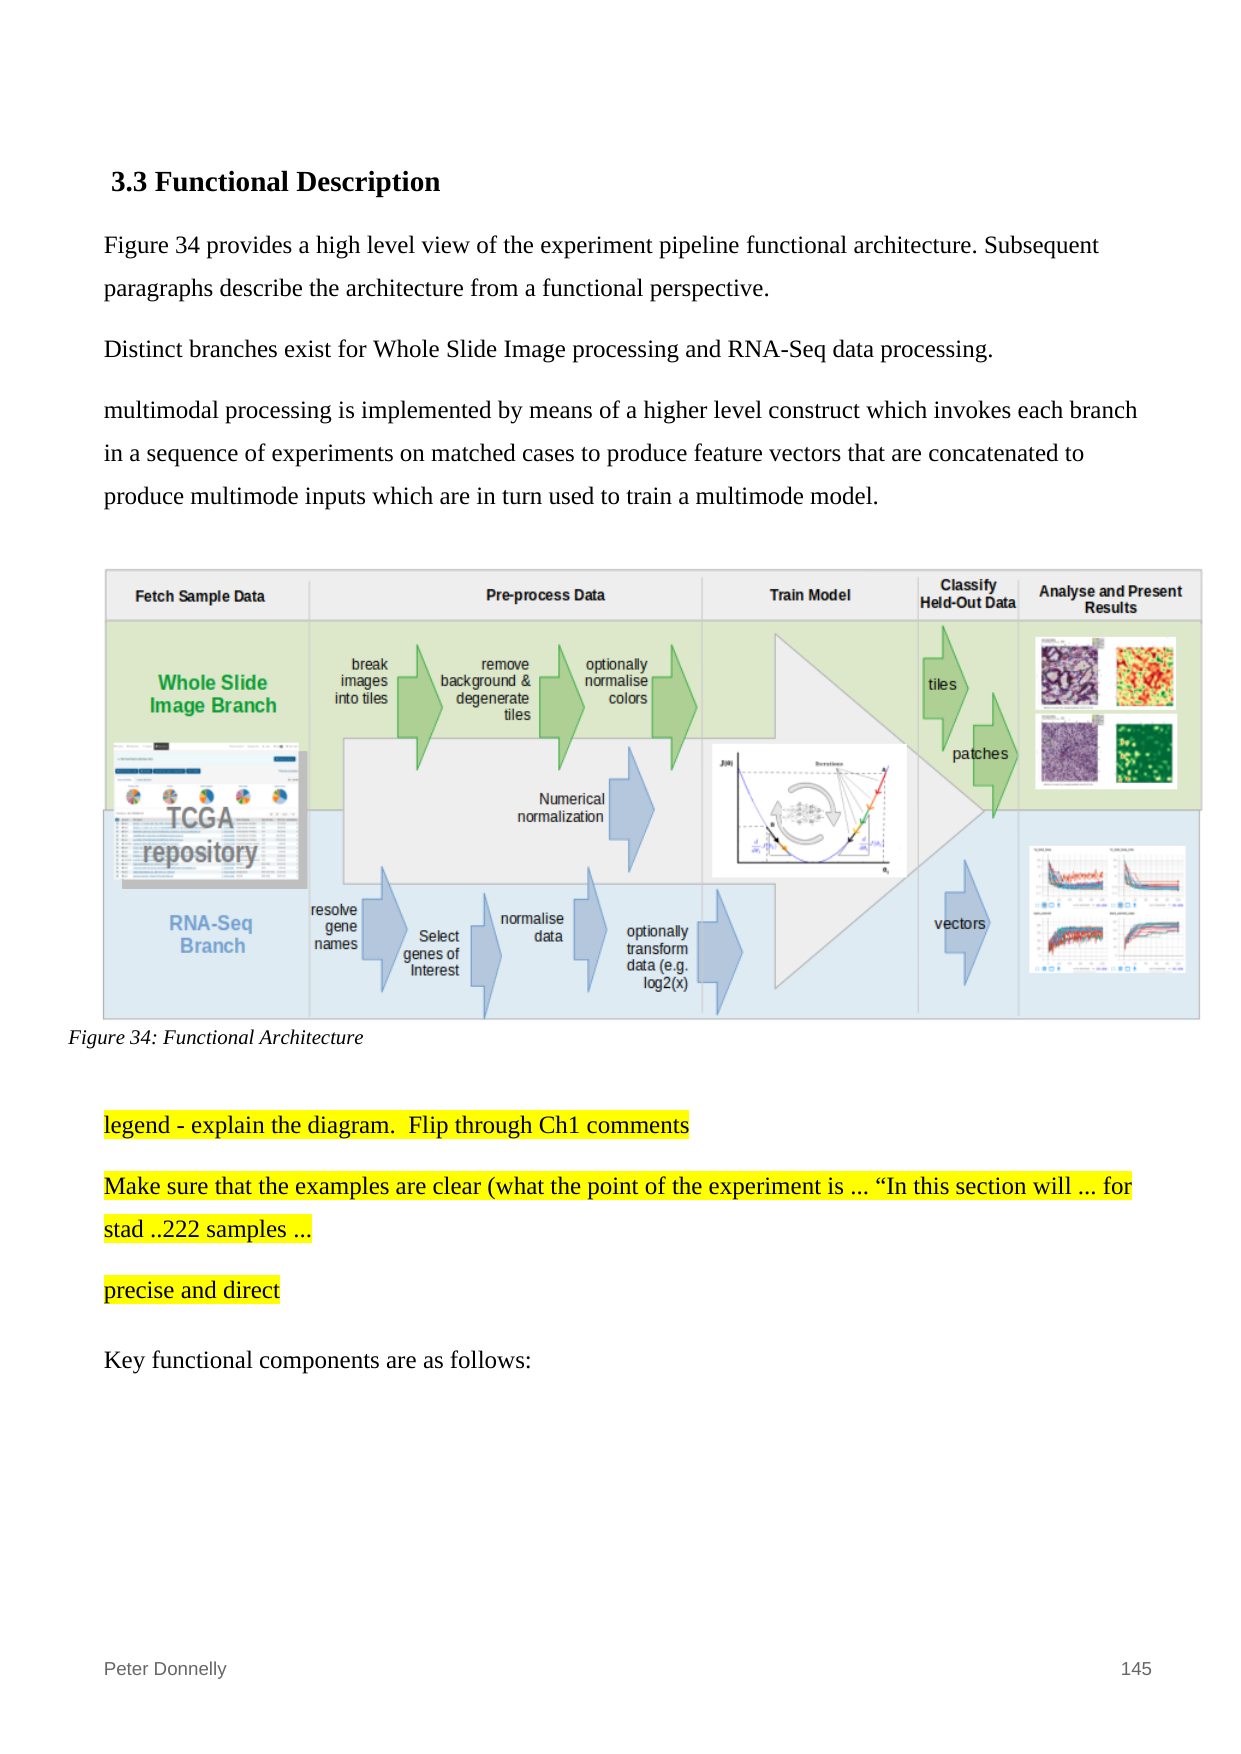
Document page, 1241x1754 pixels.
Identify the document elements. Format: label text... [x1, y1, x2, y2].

subtitle Functional Description [103, 164, 1146, 198]
text ­ [103, 542, 1146, 559]
text Make sure that the examples are clear (what the point of the experiment is ... “In this section will ... for stad ..222 samples ... [103, 1171, 1146, 1243]
text Figure 34 provides a high level view of the experiment pipeline functional architecture. Subsequent paragraphs describe the architecture from a functional perspective. [103, 230, 1146, 302]
text ­ [1217, 560, 1240, 572]
text legend - explain the diagram. Flip through Ch1 comments [103, 1110, 1146, 1139]
text Figure 34: Functional Architecture [68, 1026, 1240, 1049]
text multimodal processing is implemented by means of a higher level construct which invokes each branch in a sequence of experiments on matched cases to produce feature vectors that are concatenated to produce multimode inputs which are in turn used to train a multimode model. [103, 395, 1146, 510]
text ­ [103, 1049, 1146, 1078]
text Key functional components are as follows: [103, 1345, 1146, 1373]
text Distinct branches exist for Whole Slide Image processing and RNA-Seq data processing. [103, 334, 1146, 363]
picture [91, 559, 1217, 1026]
text ­ [68, 560, 91, 572]
text precise and direct [103, 1275, 1146, 1304]
